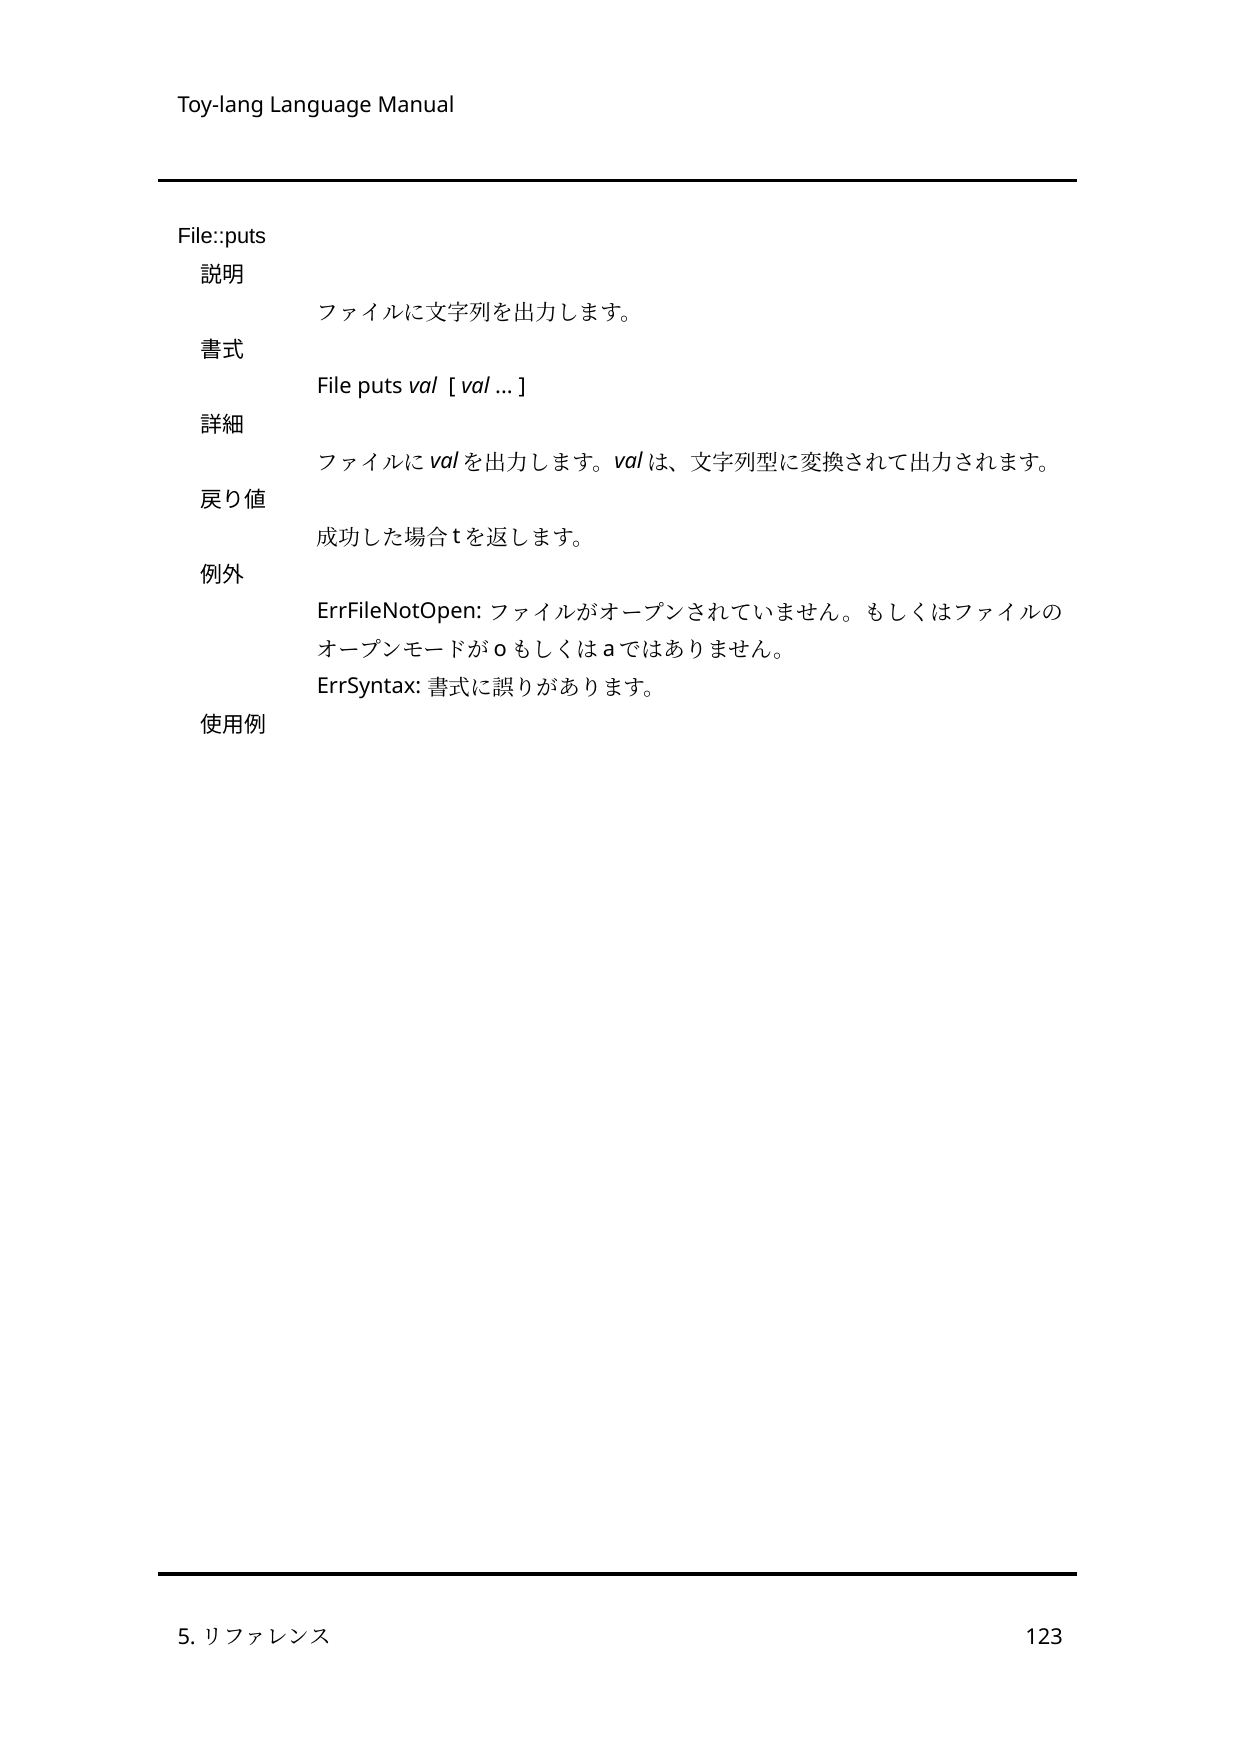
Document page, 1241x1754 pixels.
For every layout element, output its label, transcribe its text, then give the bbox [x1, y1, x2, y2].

table_cell 例外 [200, 554, 317, 704]
table_cell 使用例 [200, 704, 317, 779]
table_cell [317, 704, 1063, 779]
table_cell 詳細 [200, 404, 317, 479]
subtitle File::puts [177, 217, 1063, 254]
table_cell ファイルにvalを出力します。valは、文字列型に変換されて出力されます。 [317, 404, 1063, 479]
table_cell File puts val [ val ... ] [317, 329, 1063, 404]
table_header 説明 [200, 254, 317, 329]
table_cell 書式 [200, 329, 317, 404]
table_cell 戻り値 [200, 479, 317, 554]
table_cell ErrFileNotOpen: ファイルがオープンされていません。もしくはファイルのオープンモードがoもしくはaではありません。 ErrSyntax: 書式に誤りがあります。 [317, 554, 1063, 704]
table_cell 成功した場合tを返します。 [317, 479, 1063, 554]
table_header ファイルに文字列を出力します。 [317, 254, 1063, 329]
